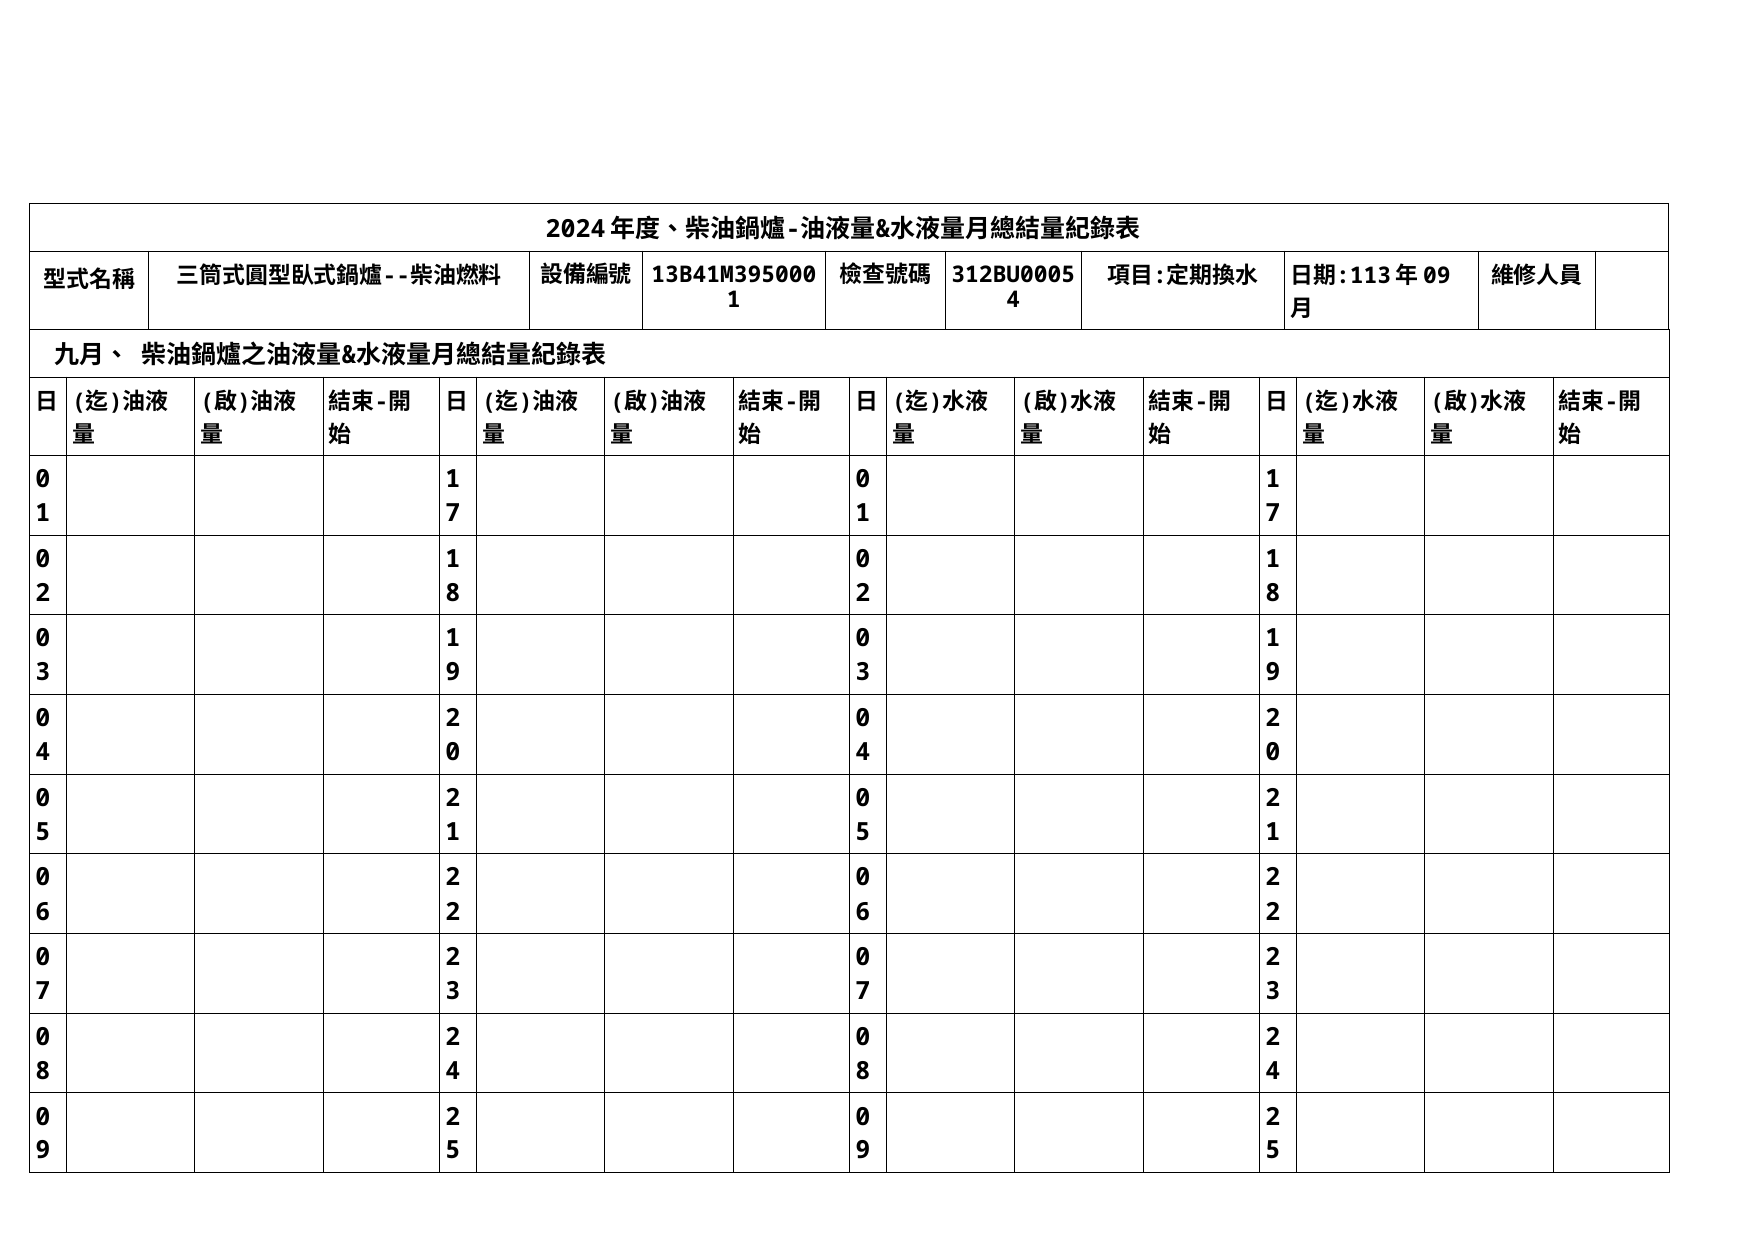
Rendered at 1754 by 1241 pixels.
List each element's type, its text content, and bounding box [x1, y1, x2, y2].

table_cell 型式名稱 [30, 252, 148, 329]
table_cell [1425, 456, 1553, 534]
table_cell [1554, 1014, 1669, 1092]
table_cell [1425, 1014, 1553, 1092]
table_cell [195, 775, 323, 853]
table_cell [67, 854, 194, 933]
table_cell [605, 1093, 733, 1172]
table_cell [195, 854, 323, 933]
table_cell 22 [440, 854, 476, 933]
table_cell [887, 854, 1014, 933]
table_cell [67, 615, 194, 694]
table_cell [195, 695, 323, 773]
table_cell 維修人員 [1479, 252, 1595, 329]
table_cell 09 [30, 1093, 66, 1172]
table_cell 日期:113年09月 [1285, 252, 1478, 329]
table_cell 03 [850, 615, 886, 694]
table_cell [324, 775, 439, 853]
table_cell [605, 1014, 733, 1092]
table_cell 21 [440, 775, 476, 853]
table_cell [734, 1014, 849, 1092]
table_cell [1297, 615, 1424, 694]
table_cell 檢查號碼 [826, 252, 945, 329]
table_cell 23 [1260, 934, 1296, 1013]
table_cell [195, 536, 323, 614]
table_cell [195, 1093, 323, 1172]
table_cell [734, 775, 849, 853]
table_cell [1554, 695, 1669, 773]
table_cell (迄)水液量 [887, 378, 1014, 455]
table_header 九月、 柴油鍋爐之油液量&水液量月總結量紀錄表 [30, 330, 1669, 377]
table_cell 07 [30, 934, 66, 1013]
table_cell 17 [1260, 456, 1296, 534]
table_cell [324, 456, 439, 534]
table_header 2024年度、柴油鍋爐-油液量&水液量月總結量紀錄表 [30, 204, 1668, 251]
table_cell [1015, 775, 1143, 853]
table_cell [324, 934, 439, 1013]
table_cell 23 [440, 934, 476, 1013]
table_cell (啟)油液量 [195, 378, 323, 455]
table_cell 日 [440, 378, 476, 455]
table_cell [477, 1014, 604, 1092]
table_cell [1425, 934, 1553, 1013]
table_cell [734, 615, 849, 694]
table_cell 06 [30, 854, 66, 933]
table_cell [1015, 934, 1143, 1013]
table_cell [887, 934, 1014, 1013]
table_cell [734, 536, 849, 614]
table_cell [887, 775, 1014, 853]
table_cell (迄)水液量 [1297, 378, 1424, 455]
table_cell [477, 536, 604, 614]
table_cell [195, 456, 323, 534]
table_cell 02 [30, 536, 66, 614]
table_cell [1554, 854, 1669, 933]
table_cell [734, 934, 849, 1013]
table_cell [605, 775, 733, 853]
table_cell 三筒式圓型臥式鍋爐--柴油燃料 [149, 252, 529, 329]
table_cell [1425, 615, 1553, 694]
table_cell [1297, 854, 1424, 933]
table_cell 07 [850, 934, 886, 1013]
table_cell [195, 1014, 323, 1092]
table_cell 13B41M3950001 [643, 252, 825, 329]
table_cell [1554, 536, 1669, 614]
table_cell [477, 456, 604, 534]
table_cell [1015, 854, 1143, 933]
table_cell [1425, 775, 1553, 853]
table_cell [477, 615, 604, 694]
table_cell [734, 854, 849, 933]
table_cell [887, 615, 1014, 694]
table_cell [1297, 934, 1424, 1013]
table_cell 08 [30, 1014, 66, 1092]
table_cell [1297, 695, 1424, 773]
table_cell [1425, 854, 1553, 933]
table_cell [1015, 456, 1143, 534]
table_cell [1425, 1093, 1553, 1172]
table_cell 01 [30, 456, 66, 534]
table_cell 21 [1260, 775, 1296, 853]
table_cell [605, 934, 733, 1013]
table_cell [195, 934, 323, 1013]
table_cell [1144, 1014, 1259, 1092]
table_cell [1297, 775, 1424, 853]
table_cell [734, 1093, 849, 1172]
table_cell 312BU00054 [946, 252, 1081, 329]
table_cell [477, 854, 604, 933]
table_cell 05 [30, 775, 66, 853]
table_cell 20 [440, 695, 476, 773]
table_cell [1297, 1014, 1424, 1092]
table_cell [887, 1093, 1014, 1172]
table_cell 02 [850, 536, 886, 614]
table_cell [605, 854, 733, 933]
table_cell 22 [1260, 854, 1296, 933]
table_cell 日 [850, 378, 886, 455]
table_cell [67, 775, 194, 853]
table_cell [1015, 1093, 1143, 1172]
table_cell [1297, 1093, 1424, 1172]
table_cell [324, 536, 439, 614]
table_cell [1554, 775, 1669, 853]
table_cell [1144, 536, 1259, 614]
table_cell [1297, 536, 1424, 614]
table_cell 08 [850, 1014, 886, 1092]
table_cell [1554, 615, 1669, 694]
table_cell 24 [1260, 1014, 1296, 1092]
table_cell 05 [850, 775, 886, 853]
table_cell 09 [850, 1093, 886, 1172]
table_cell [195, 615, 323, 694]
table_cell [477, 934, 604, 1013]
table_cell (迄)油液量 [477, 378, 604, 455]
table_cell [1297, 456, 1424, 534]
table_cell [734, 695, 849, 773]
table_cell [324, 615, 439, 694]
table_cell 04 [30, 695, 66, 773]
table_cell [477, 1093, 604, 1172]
table_cell (啟)油液量 [605, 378, 733, 455]
table_cell [324, 1014, 439, 1092]
table_cell 結束-開始 [1144, 378, 1259, 455]
table_cell [605, 695, 733, 773]
table_cell [1144, 934, 1259, 1013]
table_cell 20 [1260, 695, 1296, 773]
table_cell 結束-開始 [324, 378, 439, 455]
table_cell 設備編號 [530, 252, 642, 329]
table_cell [1144, 695, 1259, 773]
table_cell 18 [440, 536, 476, 614]
table_cell 04 [850, 695, 886, 773]
table_cell 18 [1260, 536, 1296, 614]
table_cell 19 [440, 615, 476, 694]
table_cell 06 [850, 854, 886, 933]
table_cell [477, 695, 604, 773]
table_cell [887, 456, 1014, 534]
table_cell [887, 1014, 1014, 1092]
table_cell [1015, 695, 1143, 773]
table_cell [67, 695, 194, 773]
table_cell (迄)油液量 [67, 378, 194, 455]
table_cell [477, 775, 604, 853]
table_cell [1144, 775, 1259, 853]
table_cell 項目:定期換水 [1082, 252, 1284, 329]
table_cell [605, 536, 733, 614]
table_cell (啟)水液量 [1015, 378, 1143, 455]
table_cell [887, 695, 1014, 773]
table_cell [67, 456, 194, 534]
table_cell [605, 456, 733, 534]
table_cell 結束-開始 [734, 378, 849, 455]
table_cell 25 [1260, 1093, 1296, 1172]
table_cell [67, 934, 194, 1013]
table_cell [1144, 456, 1259, 534]
table_cell [324, 1093, 439, 1172]
table_cell [67, 536, 194, 614]
table_cell 17 [440, 456, 476, 534]
table_cell [1015, 536, 1143, 614]
table_cell [324, 854, 439, 933]
table_cell 日 [1260, 378, 1296, 455]
table_cell [1554, 456, 1669, 534]
table_cell 19 [1260, 615, 1296, 694]
table_cell [1144, 854, 1259, 933]
table_cell [1554, 1093, 1669, 1172]
table_cell [734, 456, 849, 534]
table_cell (啟)水液量 [1425, 378, 1553, 455]
table_cell [67, 1093, 194, 1172]
table_cell [1144, 1093, 1259, 1172]
table_cell [324, 695, 439, 773]
table_cell [887, 536, 1014, 614]
table_cell 03 [30, 615, 66, 694]
table_cell 結束-開始 [1554, 378, 1669, 455]
table_cell [1554, 934, 1669, 1013]
table_cell [605, 615, 733, 694]
table_cell [1015, 1014, 1143, 1092]
table_cell 25 [440, 1093, 476, 1172]
table_cell [1144, 615, 1259, 694]
table_cell [67, 1014, 194, 1092]
table_cell [1596, 252, 1668, 329]
table_cell 01 [850, 456, 886, 534]
table_cell [1015, 615, 1143, 694]
table_cell [1425, 536, 1553, 614]
table_cell [1425, 695, 1553, 773]
table_cell 24 [440, 1014, 476, 1092]
table_cell 日 [30, 378, 66, 455]
